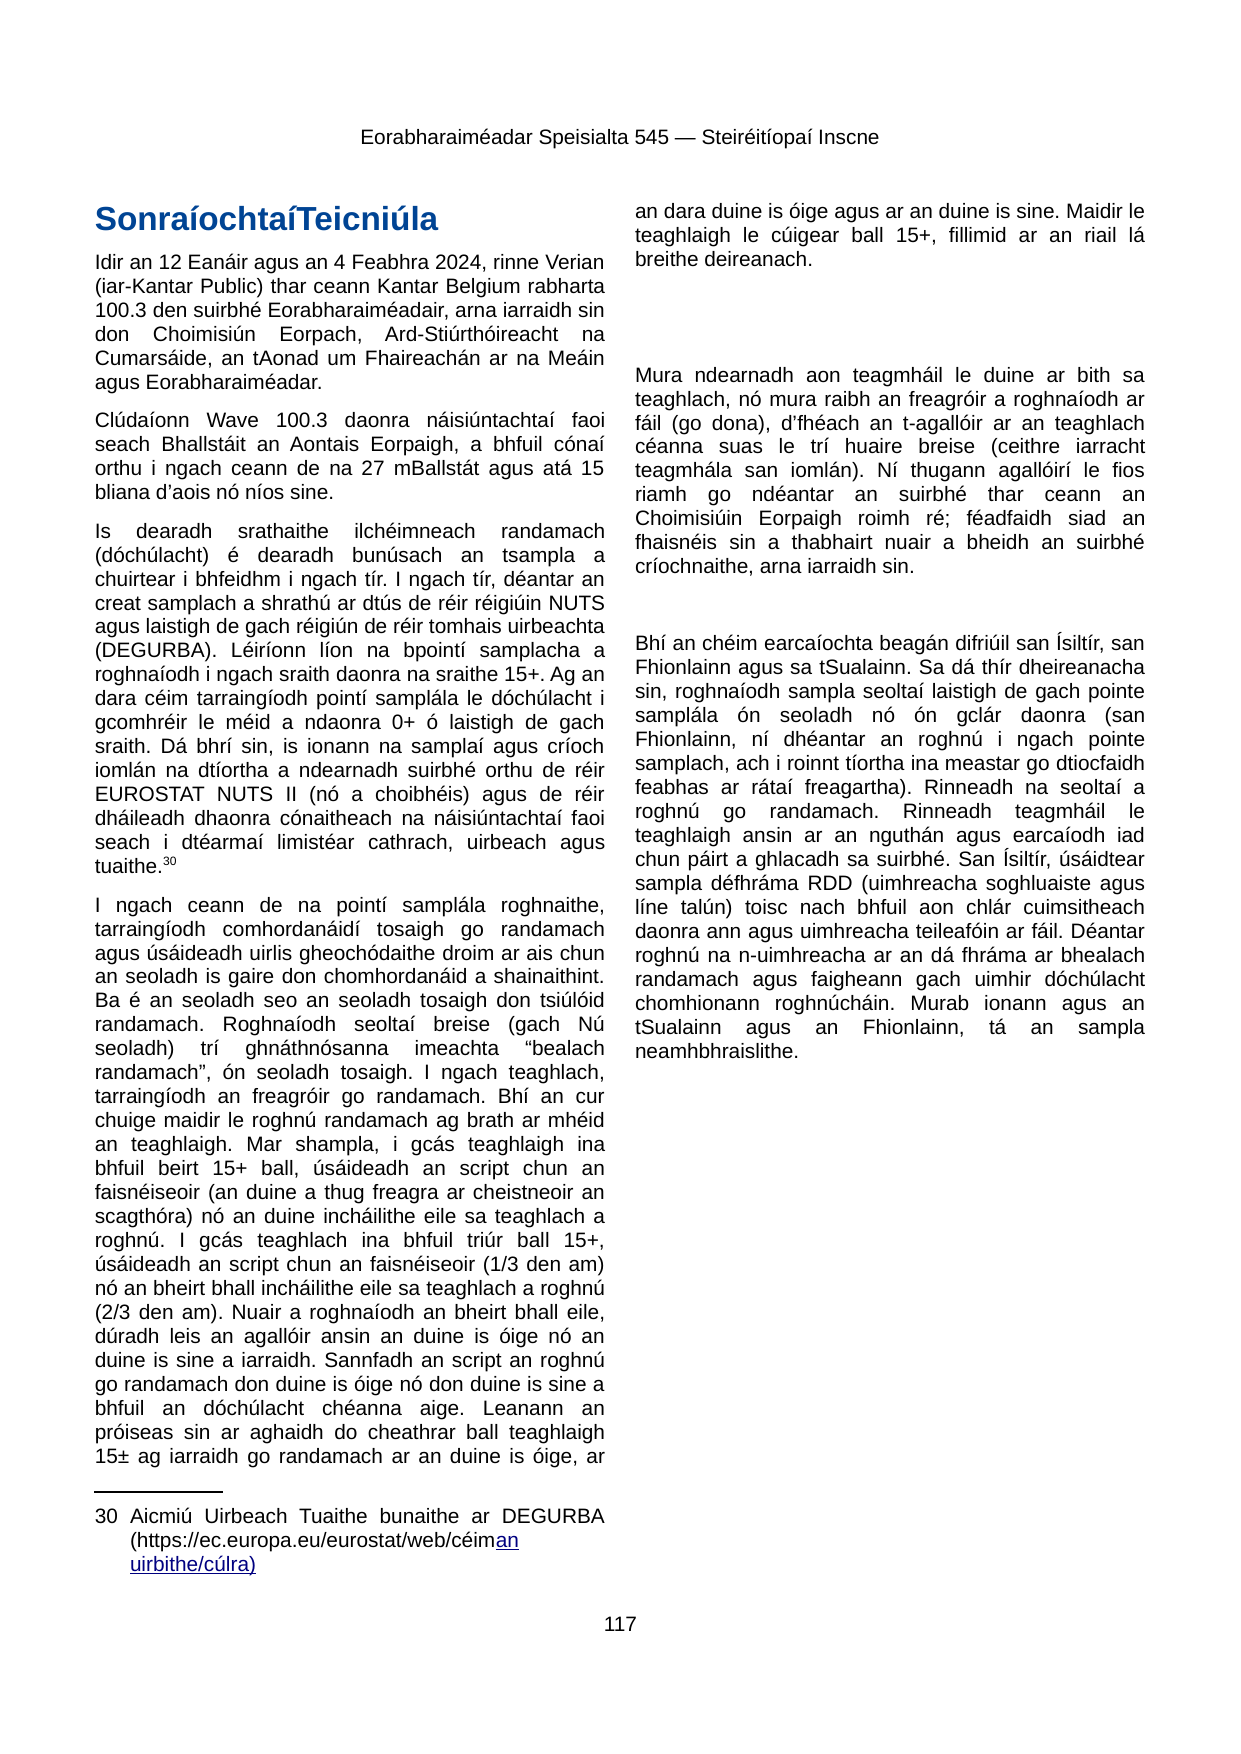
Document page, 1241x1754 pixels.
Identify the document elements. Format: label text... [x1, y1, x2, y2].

text an dara duine is óige agus ar an duine is sine. Maidir le teaghlaigh le cúigear ball 15+, fillimid ar an riail lá breithe deireanach. [635, 199, 1146, 271]
text Bhí an chéim earcaíochta beagán difriúil san Ísiltír, san Fhionlainn agus sa tSualainn. Sa dá thír dheireanacha sin, roghnaíodh sampla seoltaí laistigh de gach pointe samplála ón seoladh nó ón gclár daonra (san Fhionlainn, ní dhéantar an roghnú i ngach pointe samplach, ach i roinnt tíortha ina meastar go dtiocfaidh feabhas ar rátaí freagartha). Rinneadh na seoltaí a roghnú go randamach. Rinneadh teagmháil le teaghlaigh ansin ar an nguthán agus earcaíodh iad chun páirt a ghlacadh sa suirbhé. San Ísiltír, úsáidtear sampla défhráma RDD (uimhreacha soghluaiste agus líne talún) toisc nach bhfuil aon chlár cuimsitheach daonra ann agus uimhreacha teileafóin ar fáil. Déantar roghnú na n-uimhreacha ar an dá fhráma ar bhealach randamach agus faigheann gach uimhir dóchúlacht chomhionann roghnúcháin. Murab ionann agus an tSualainn agus an Fhionlainn, tá an sampla neamhbhraislithe. [635, 631, 1146, 1062]
text Mura ndearnadh aon teagmháil le duine ar bith sa teaghlach, nó mura raibh an freagróir a roghnaíodh ar fáil (go dona), d’fhéach an t-agallóir ar an teaghlach céanna suas le trí huaire breise (ceithre iarracht teagmhála san iomlán). Ní thugann agallóirí le fios riamh go ndéantar an suirbhé thar ceann an Choimisiúin Eorpaigh roimh ré; féadfaidh siad an fhaisnéis sin a thabhairt nuair a bheidh an suirbhé críochnaithe, arna iarraidh sin. [635, 362, 1146, 578]
text Aicmiú Uirbeach Tuaithe bunaithe ar DEGURBA (https://ec.europa.eu/eurostat/web/céiman uirbithe/cúlra) [94, 1504, 605, 1576]
subtitle SonraíochtaíTeicniúla [94, 199, 605, 237]
text I ngach ceann de na pointí samplála roghnaithe, tarraingíodh comhordanáidí tosaigh go randamach agus úsáideadh uirlis gheochódaithe droim ar ais chun an seoladh is gaire don chomhordanáid a shainaithint. Ba é an seoladh seo an seoladh tosaigh don tsiúlóid randamach. Roghnaíodh seoltaí breise (gach Nú seoladh) trí ghnáthnósanna imeachta “bealach randamach”, ón seoladh tosaigh. I ngach teaghlach, tarraingíodh an freagróir go randamach. Bhí an cur chuige maidir le roghnú randamach ag brath ar mhéid an teaghlaigh. Mar shampla, i gcás teaghlaigh ina bhfuil beirt 15+ ball, úsáideadh an script chun an faisnéiseoir (an duine a thug freagra ar cheistneoir an scagthóra) nó an duine incháilithe eile sa teaghlach a roghnú. I gcás teaghlach ina bhfuil triúr ball 15+, úsáideadh an script chun an faisnéiseoir (1/3 den am) nó an bheirt bhall incháilithe eile sa teaghlach a roghnú (2/3 den am). Nuair a roghnaíodh an bheirt bhall eile, dúradh leis an agallóir ansin an duine is óige nó an duine is sine a iarraidh. Sannfadh an script an roghnú go randamach don duine is óige nó don duine is sine a bhfuil an dóchúlacht chéanna aige. Leanann an próiseas sin ar aghaidh do cheathrar ball teaghlaigh 15± ag iarraidh go randamach ar an duine is óige, ar [94, 892, 605, 1467]
text Idir an 12 Eanáir agus an 4 Feabhra 2024, rinne Verian (iar-Kantar Public) thar ceann Kantar Belgium rabharta 100.3 den suirbhé Eorabharaiméadair, arna iarraidh sin don Choimisiún Eorpach, Ard-Stiúrthóireacht na Cumarsáide, an tAonad um Fhaireachán ar na Meáin agus Eorabharaiméadar. [94, 250, 605, 393]
text Is dearadh srathaithe ilchéimneach randamach (dóchúlacht) é dearadh bunúsach an tsampla a chuirtear i bhfeidhm i ngach tír. I ngach tír, déantar an creat samplach a shrathú ar dtús de réir réigiúin NUTS agus laistigh de gach réigiún de réir tomhais uirbeachta (DEGURBA). Léiríonn líon na bpointí samplacha a roghnaíodh i ngach sraith daonra na sraithe 15+. Ag an dara céim tarraingíodh pointí samplála le dóchúlacht i gcomhréir le méid a ndaonra 0+ ó laistigh de gach sraith. Dá bhrí sin, is ionann na samplaí agus críoch iomlán na dtíortha a ndearnadh suirbhé orthu de réir EUROSTAT NUTS II (nó a choibhéis) agus de réir dháileadh dhaonra cónaitheach na náisiúntachtaí faoi seach i dtéarmaí limistéar cathrach, uirbeach agus tuaithe. [94, 518, 605, 878]
text Clúdaíonn Wave 100.3 daonra náisiúntachtaí faoi seach Bhallstáit an Aontais Eorpaigh, a bhfuil cónaí orthu i ngach ceann de na 27 mBallstát agus atá 15 bliana d’aois nó níos sine. [94, 408, 605, 504]
